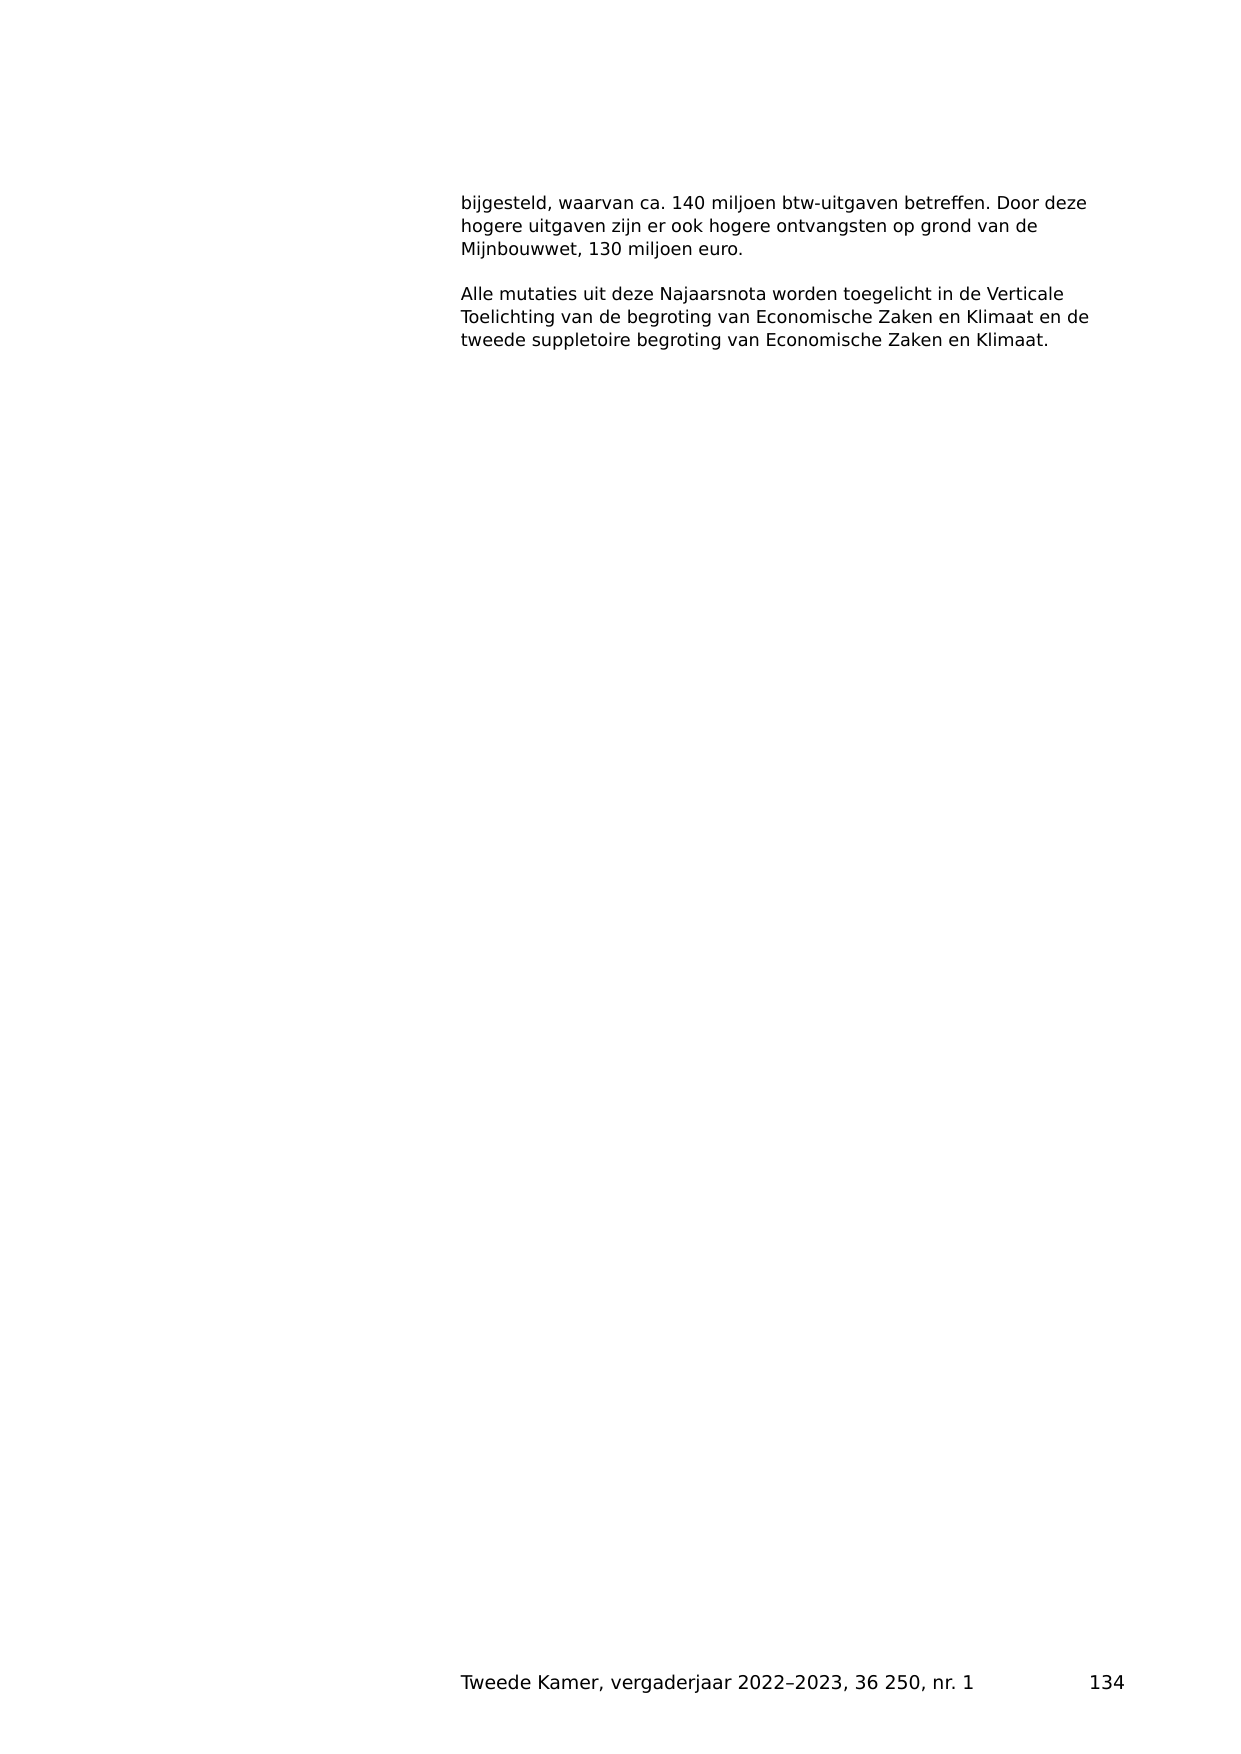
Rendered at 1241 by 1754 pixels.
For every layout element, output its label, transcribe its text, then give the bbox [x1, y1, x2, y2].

text bijgesteld, waarvan ca. 140 miljoen btw-uitgaven betreffen. Door deze hogere uitgaven zijn er ook hogere ontvangsten op grond van de Mijnbouwwet, 130 miljoen euro. [461, 191, 1125, 259]
text Alle mutaties uit deze Najaarsnota worden toegelicht in de Verticale Toelichting van de begroting van Economische Zaken en Klimaat en de tweede suppletoire begroting van Economische Zaken en Klimaat. [461, 282, 1125, 351]
